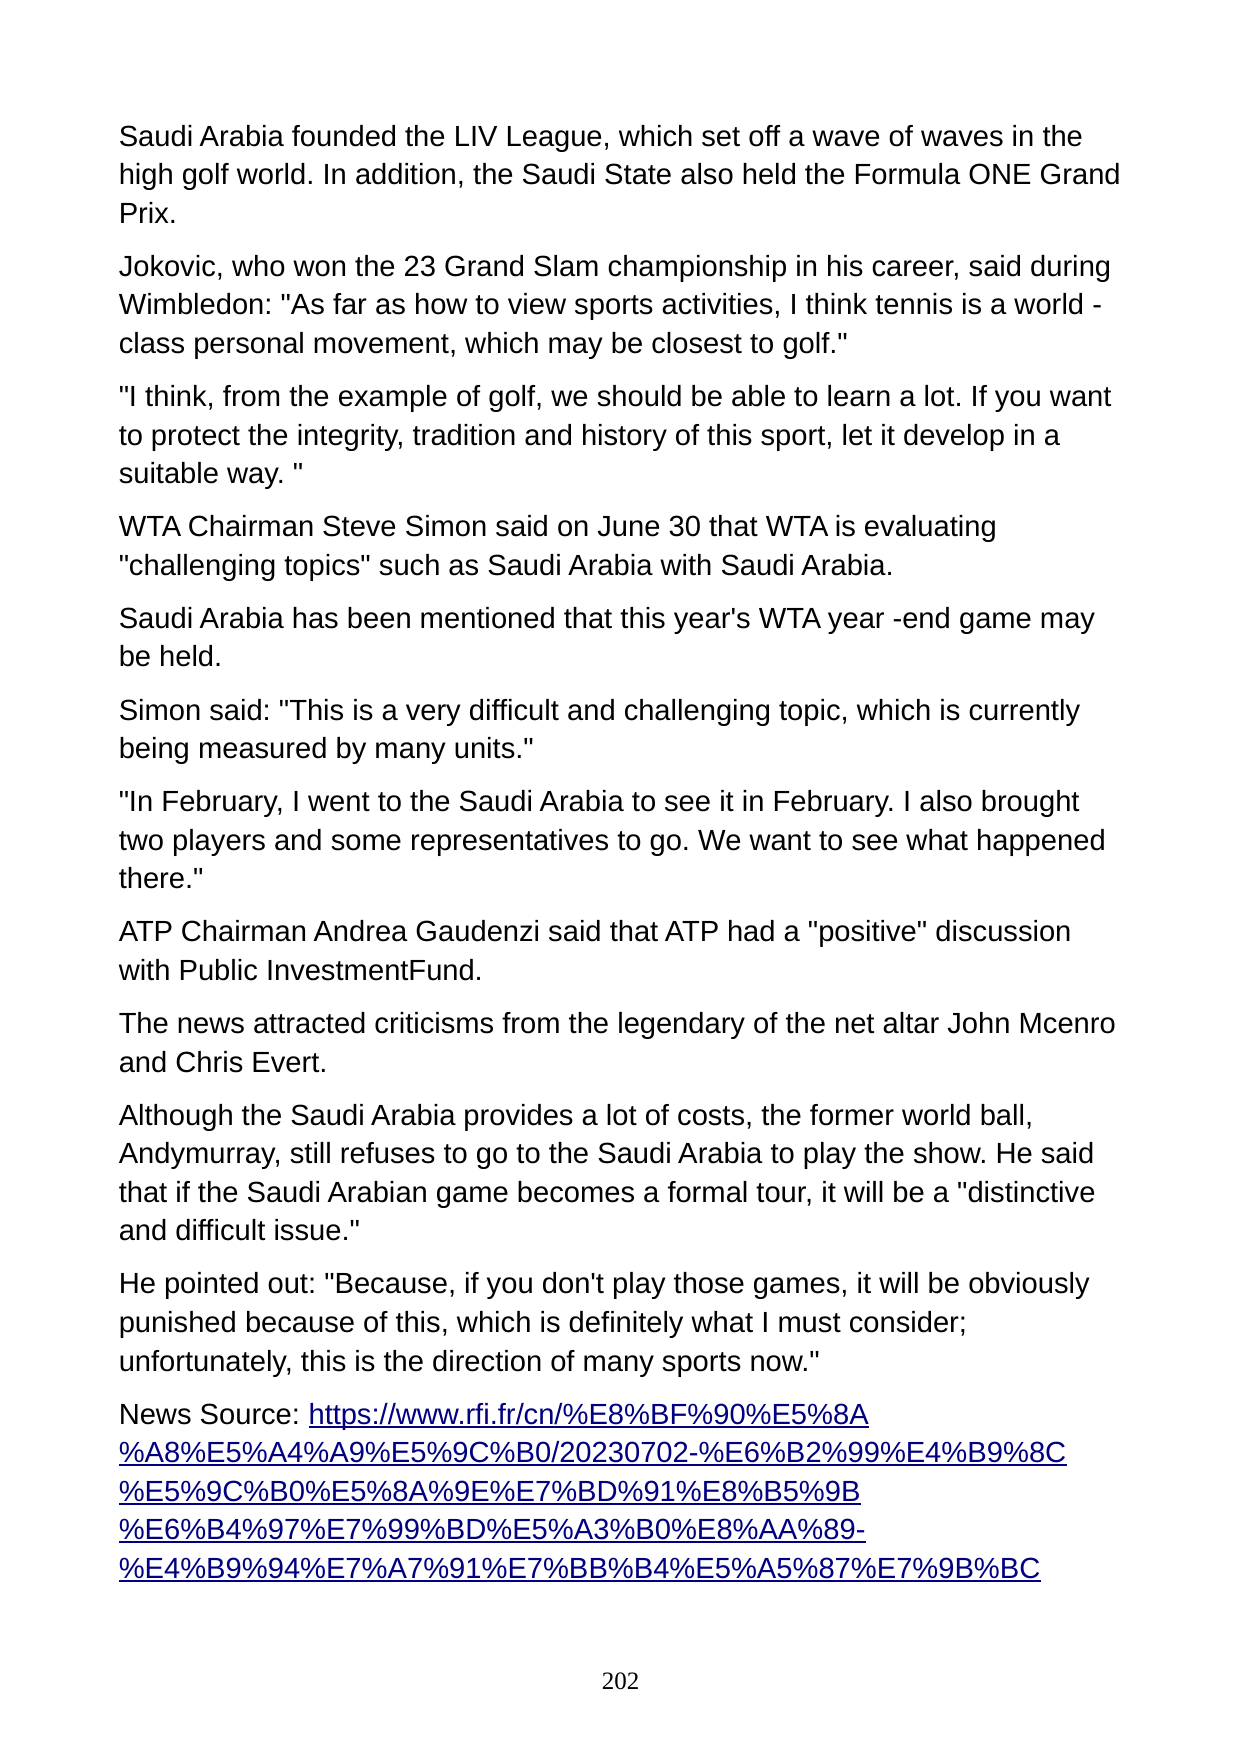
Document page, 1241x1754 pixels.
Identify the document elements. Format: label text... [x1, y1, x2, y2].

text News Source: https://www.rfi.fr/cn/%E8%BF%90%E5%8A%A8%E5%A4%A9%E5%9C%B0/20230702-%E6%B2%99%E4%B9%8C%E5%9C%B0%E5%8A%9E%E7%BD%91%E8%B5%9B%E6%B4%97%E7%99%BD%E5%A3%B0%E8%AA%89-%E4%B9%94%E7%A7%91%E7%BB%B4%E5%A5%87%E7%9B%BC [118, 1397, 1122, 1584]
text WTA Chairman Steve Simon said on June 30 that WTA is evaluating "challenging topics" such as Saudi Arabia with Saudi Arabia. [118, 509, 1122, 581]
text Although the Saudi Arabia provides a lot of costs, the former world ball, Andymurray, still refuses to go to the Saudi Arabia to play the show. He said that if the Saudi Arabian game becomes a formal tour, it will be a "distinctive and difficult issue." [118, 1098, 1122, 1247]
text Saudi Arabia has been mentioned that this year's WTA year -end game may be held. [118, 601, 1122, 673]
text He pointed out: "Because, if you don't play those games, it will be obviously punished because of this, which is definitely what I must consider; unfortunately, this is the direction of many sports now." [118, 1266, 1122, 1377]
text Simon said: "This is a very difficult and challenging topic, which is currently being measured by many units." [118, 692, 1122, 764]
text Jokovic, who won the 23 Grand Slam championship in his career, said during Wimbledon: "As far as how to view sports activities, I think tennis is a world -class personal movement, which may be closest to golf." [118, 249, 1122, 359]
text "In February, I went to the Saudi Arabia to see it in February. I also brought two players and some representatives to go. We want to see what happened there." [118, 784, 1122, 895]
text "I think, from the example of golf, we should be able to learn a lot. If you want to protect the integrity, tradition and history of this sport, let it develop in a suitable way. " [118, 379, 1122, 489]
text ATP Chairman Andrea Gaudenzi said that ATP had a "positive" discussion with Public InvestmentFund. [118, 914, 1122, 986]
text The news attracted criticisms from the legendary of the net altar John Mcenro and Chris Evert. [118, 1006, 1122, 1078]
text Saudi Arabia founded the LIV League, which set off a wave of waves in the high golf world. In addition, the Saudi State also held the Formula ONE Grand Prix. [118, 118, 1122, 229]
